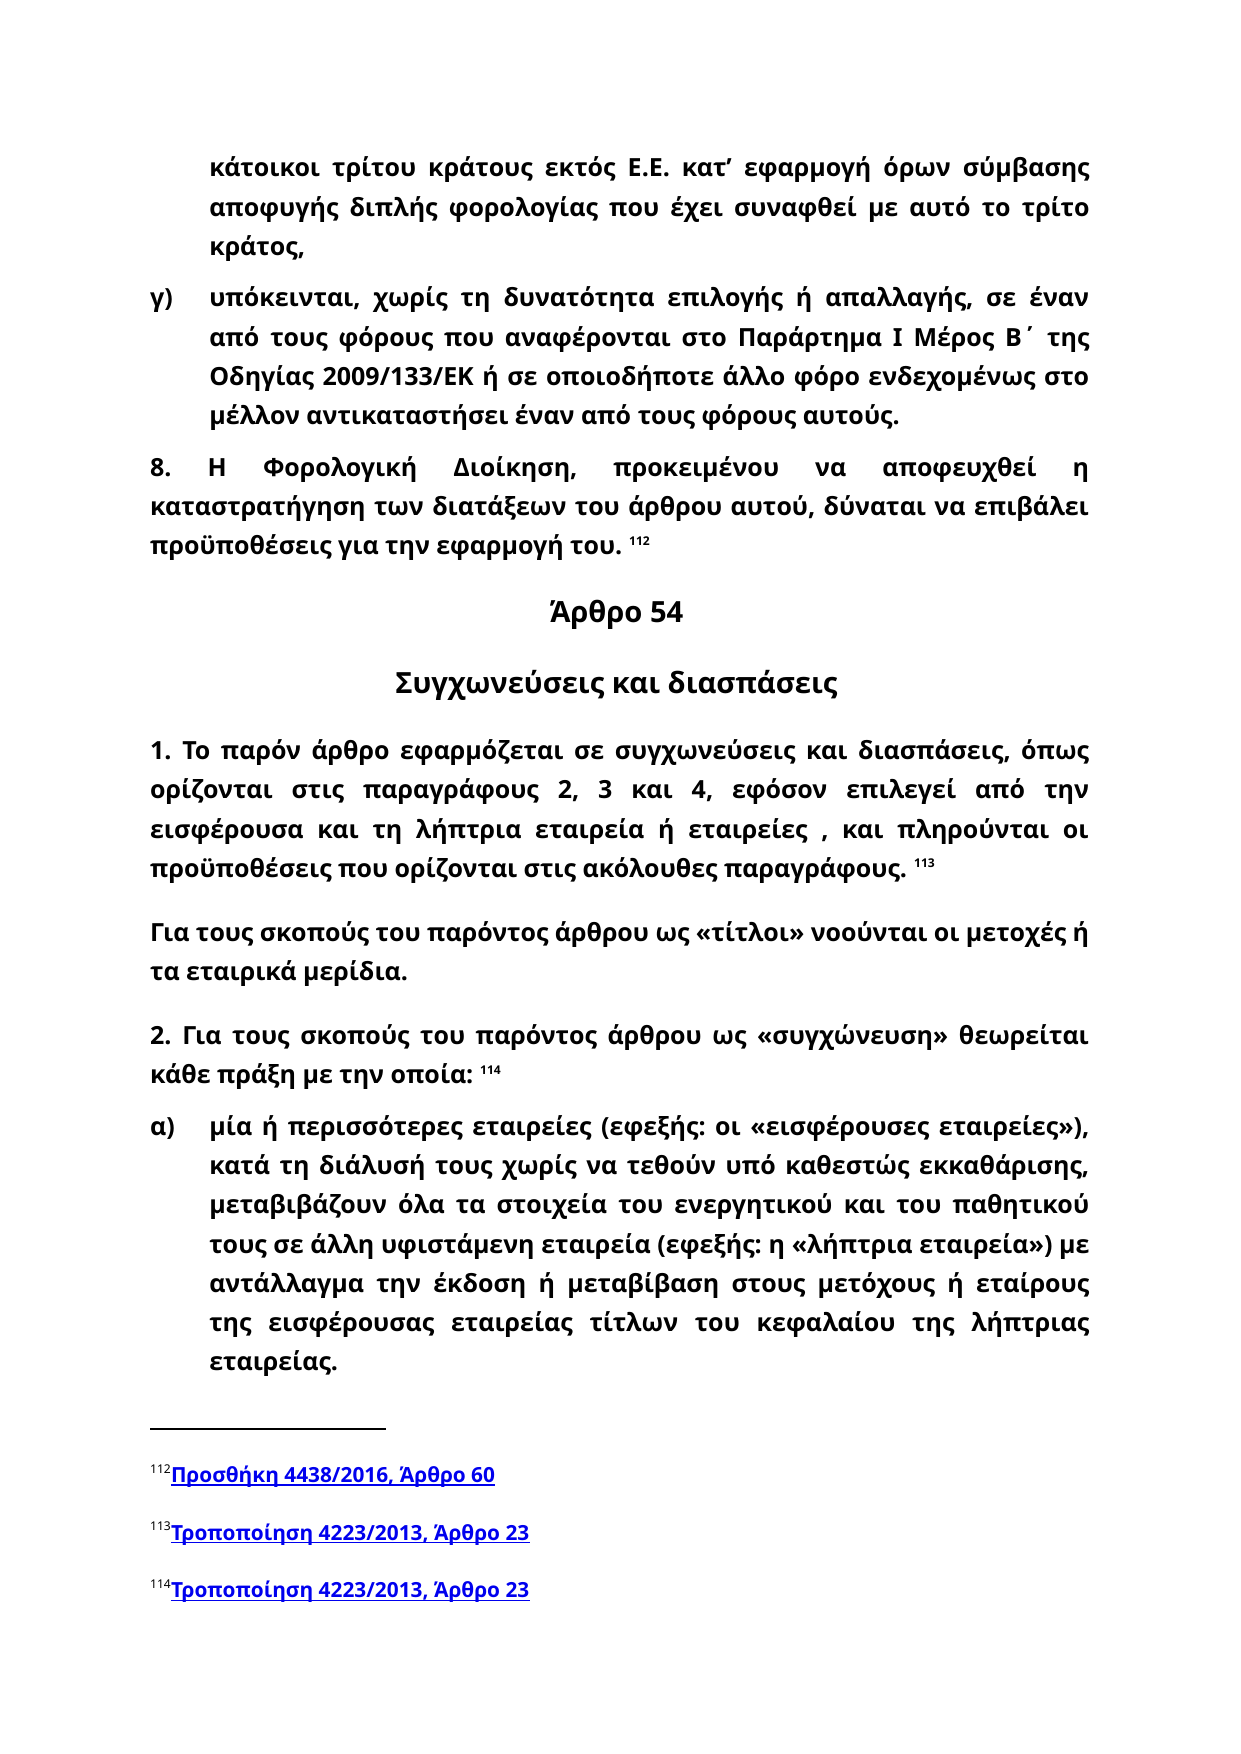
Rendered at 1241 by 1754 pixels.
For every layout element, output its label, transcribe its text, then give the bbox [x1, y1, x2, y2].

list α) μία ή περισσότερες εταιρείες (εφεξής: οι «εισφέρουσες εταιρείες»), κατά τη διάλυσή τους χωρίς να τεθούν υπό καθεστώς εκκαθάρισης, μεταβιβάζουν όλα τα στοιχεία του ενεργητικού και του παθητικού τους σε άλλη υφιστάμενη εταιρεία (εφεξής: η «λήπτρια εταιρεία») με αντάλλαγμα την έκδοση ή μεταβίβαση στους μετόχους ή εταίρους της εισφέρουσας εταιρείας τίτλων του κεφαλαίου της λήπτριας εταιρείας. [150, 1109, 1090, 1378]
list γ) υπόκεινται, χωρίς τη δυνατότητα επιλογής ή απαλλαγής, σε έναν από τους φόρους που αναφέρονται στο Παράρτημα Ι Μέρος Β΄ της Οδηγίας 2009/133/ΕΚ ή σε οποιοδήποτε άλλο φόρο ενδεχομένως στο μέλλον αντικαταστήσει έναν από τους φόρους αυτούς. [150, 280, 1090, 432]
text Για τους σκοπούς του παρόντος άρθρου ως «τίτλοι» νοούνται οι μετοχές ή τα εταιρικά μερίδια. [150, 914, 1090, 988]
text Τροποποίηση 4223/2013, Άρθρο 23 [150, 1576, 1090, 1604]
list κάτοικοι τρίτου κράτους εκτός Ε.Ε. κατ’ εφαρμογή όρων σύμβασης αποφυγής διπλής φορολογίας που έχει συναφθεί με αυτό το τρίτο κράτος, [150, 150, 1090, 262]
subtitle Άρθρο 54 [150, 592, 1090, 631]
text Τροποποίηση 4223/2013, Άρθρο 23 [150, 1518, 1090, 1546]
subtitle Συγχωνεύσεις και διασπάσεις [150, 662, 1090, 702]
text 2. Για τους σκοπούς του παρόντος άρθρου ως «συγχώνευση» θεωρείται κάθε πράξη με την οποία: [150, 1018, 1090, 1091]
text 1. Το παρόν άρθρο εφαρμόζεται σε συγχωνεύσεις και διασπάσεις, όπως ορίζονται στις παραγράφους 2, 3 και 4, εφόσον επιλεγεί από την εισφέρουσα και τη λήπτρια εταιρεία ή εταιρείες , και πληρούνται οι προϋποθέσεις που ορίζονται στις ακόλουθες παραγράφους. [150, 733, 1090, 884]
text 8. Η Φορολογική Διοίκηση, προκειμένου να αποφευχθεί η καταστρατήγηση των διατάξεων του άρθρου αυτού, δύναται να επιβάλει προϋποθέσεις για την εφαρμογή του. [150, 449, 1090, 562]
text Προσθήκη 4438/2016, Άρθρο 60 [150, 1460, 1090, 1489]
